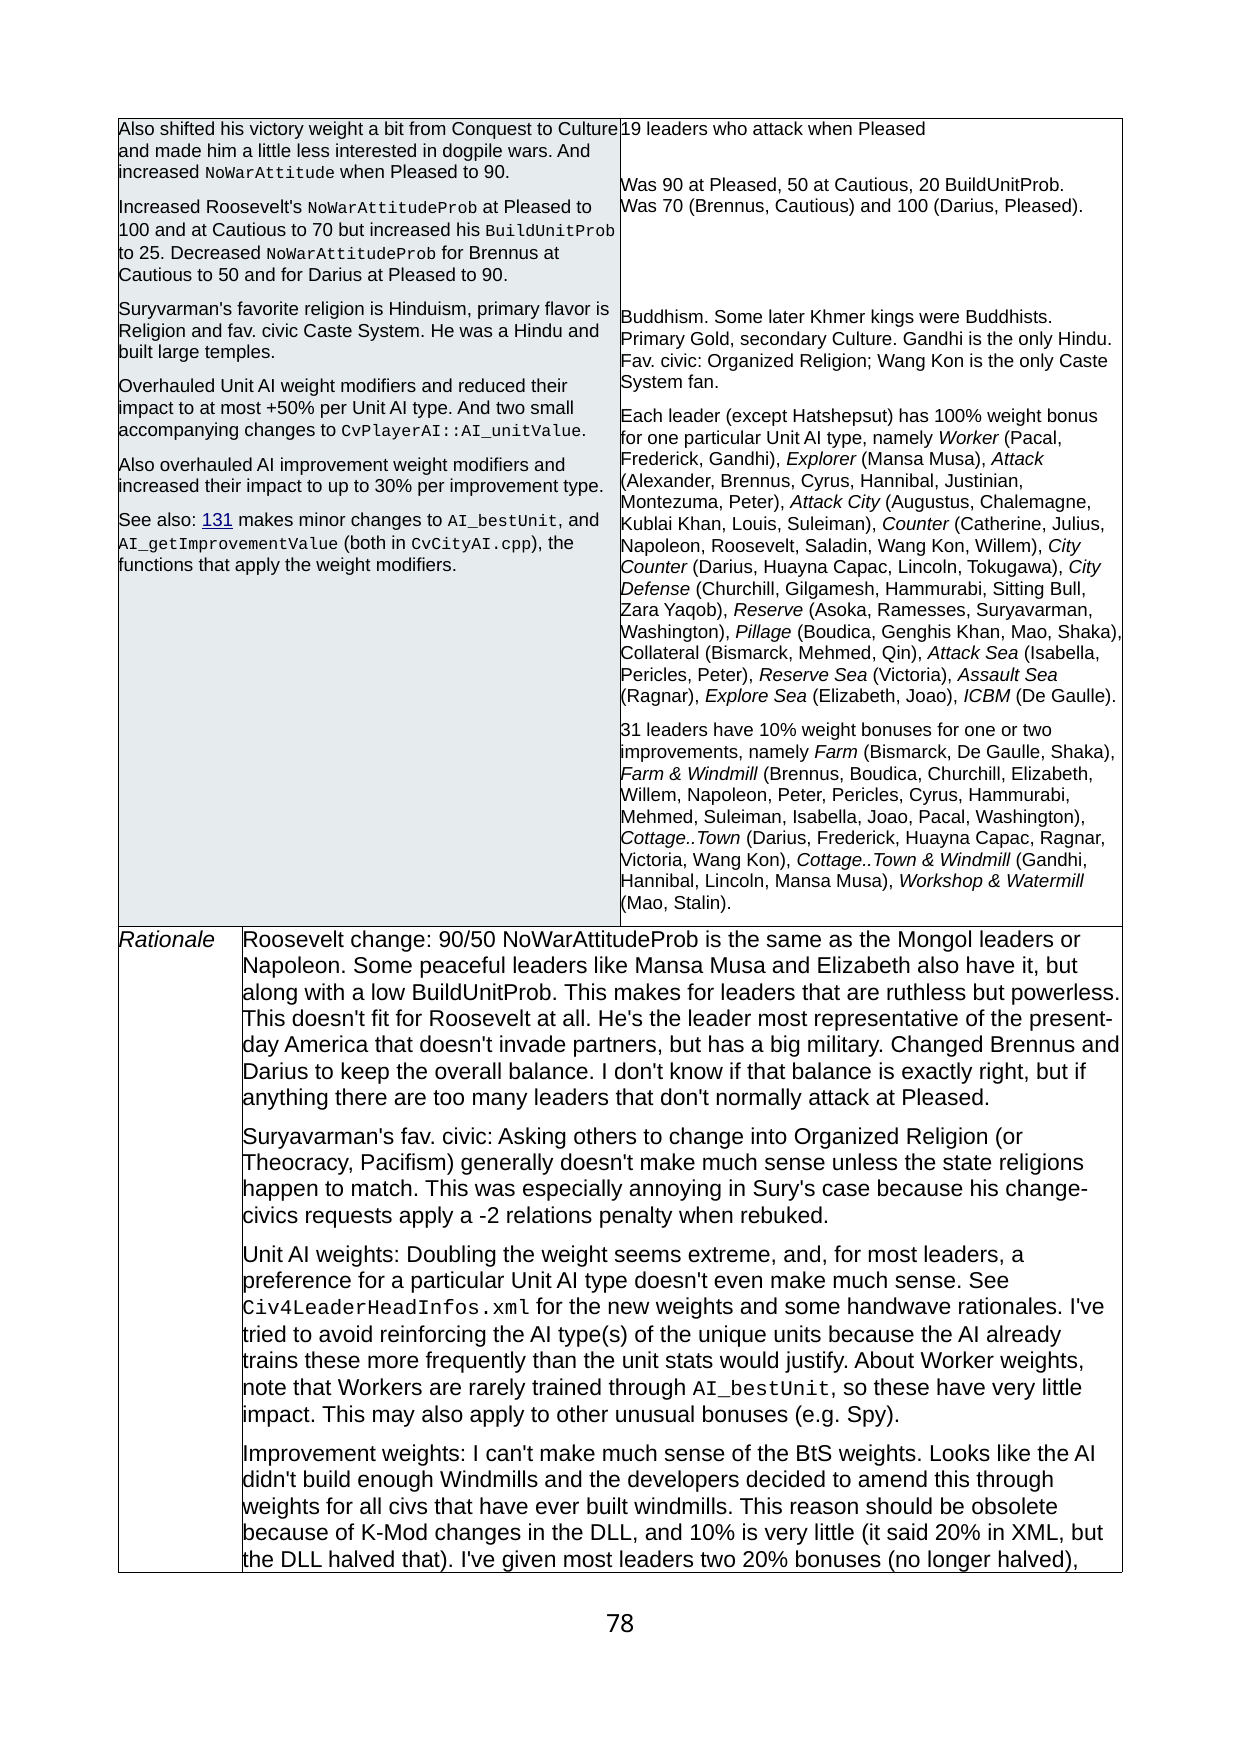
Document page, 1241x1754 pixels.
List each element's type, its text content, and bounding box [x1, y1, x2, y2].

table_cell Rationale [119, 927, 242, 1572]
table_cell 19 leaders who attack when Pleased Was 90 at Pleased, 50 at Cautious, 20 BuildUnitProb. Was 70 (Brennus, Cautious) and 100 (Darius, Pleased). Buddhism. Some later Khmer kings were Buddhists. Primary Gold, secondary Culture. Gandhi is the only Hindu. Fav. civic: Organized Religion; Wang Kon is the only Caste System fan. Each leader (except Hatshepsut) has 100% weight bonus for one particular Unit AI type, namely Worker (Pacal, Frederick, Gandhi), Explorer (Mansa Musa), Attack (Alexander, Brennus, Cyrus, Hannibal, Justinian, Montezuma, Peter), Attack City (Augustus, Chalemagne, Kublai Khan, Louis, Suleiman), Counter (Catherine, Julius, Napoleon, Roosevelt, Saladin, Wang Kon, Willem), City Counter (Darius, Huayna Capac, Lincoln, Tokugawa), City Defense (Churchill, Gilgamesh, Hammurabi, Sitting Bull, Zara Yaqob), Reserve (Asoka, Ramesses, Suryavarman, Washington), Pillage (Boudica, Genghis Khan, Mao, Shaka), Collateral (Bismarck, Mehmed, Qin), Attack Sea (Isabella, Pericles, Peter), Reserve Sea (Victoria), Assault Sea (Ragnar), Explore Sea (Elizabeth, Joao), ICBM (De Gaulle). 31 leaders have 10% weight bonuses for one or two improvements, namely Farm (Bismarck, De Gaulle, Shaka), Farm & Windmill (Brennus, Boudica, Churchill, Elizabeth, Willem, Napoleon, Peter, Pericles, Cyrus, Hammurabi, Mehmed, Suleiman, Isabella, Joao, Pacal, Washington), Cottage..Town (Darius, Frederick, Huayna Capac, Ragnar, Victoria, Wang Kon), Cottage..Town & Windmill (Gandhi, Hannibal, Lincoln, Mansa Musa), Workshop & Watermill (Mao, Stalin). [621, 119, 1122, 926]
table_cell Roosevelt change: 90/50 NoWarAttitudeProb is the same as the Mongol leaders or Napoleon. Some peaceful leaders like Mansa Musa and Elizabeth also have it, but along with a low BuildUnitProb. This makes for leaders that are ruthless but powerless. This doesn't fit for Roosevelt at all. He's the leader most representative of the present-day America that doesn't invade partners, but has a big military. Changed Brennus and Darius to keep the overall balance. I don't know if that balance is exactly right, but if anything there are too many leaders that don't normally attack at Pleased. Suryavarman's fav. civic: Asking others to change into Organized Religion (or Theocracy, Pacifism) generally doesn't make much sense unless the state religions happen to match. This was especially annoying in Sury's case because his change-civics requests apply a -2 relations penalty when rebuked. Unit AI weights: Doubling the weight seems extreme, and, for most leaders, a preference for a particular Unit AI type doesn't even make much sense. See Civ4LeaderHeadInfos.xml for the new weights and some handwave rationales. I've tried to avoid reinforcing the AI type(s) of the unique units because the AI already trains these more frequently than the unit stats would justify. About Worker weights, note that Workers are rarely trained through AI_bestUnit, so these have very little impact. This may also apply to other unusual bonuses (e.g. Spy). Improvement weights: I can't make much sense of the BtS weights. Looks like the AI didn't build enough Windmills and the developers decided to amend this through weights for all civs that have ever built windmills. This reason should be obsolete because of K-Mod changes in the DLL, and 10% is very little (it said 20% in XML, but the DLL halved that). I've given most leaders two 20% bonuses (no longer halved), [243, 927, 1122, 1572]
table_cell Also shifted his victory weight a bit from Conquest to Culture and made him a little less interested in dogpile wars. And increased NoWarAttitude when Pleased to 90. Increased Roosevelt's NoWarAttitudeProb at Pleased to 100 and at Cautious to 70 but increased his Build­UnitProb to 25. Decreased NoWarAttitudeProb for Brennus at Cautious to 50 and for Darius at Pleased to 90. Suryvarman's favorite religion is Hinduism, primary flavor is Religion and fav. civic Caste System. He was a Hindu and built large temples. Overhauled Unit AI weight modifiers and reduced their impact to at most +50% per Unit AI type. And two small accompanying changes to CvPlayerAI::AI_unitValue. Also overhauled AI improvement weight modifiers and increased their impact to up to 30% per improvement type. See also: 131 makes minor changes to AI_bestUnit, and AI_getImprovementValue (both in CvCityAI.cpp), the functions that apply the weight modifiers. [119, 119, 620, 926]
